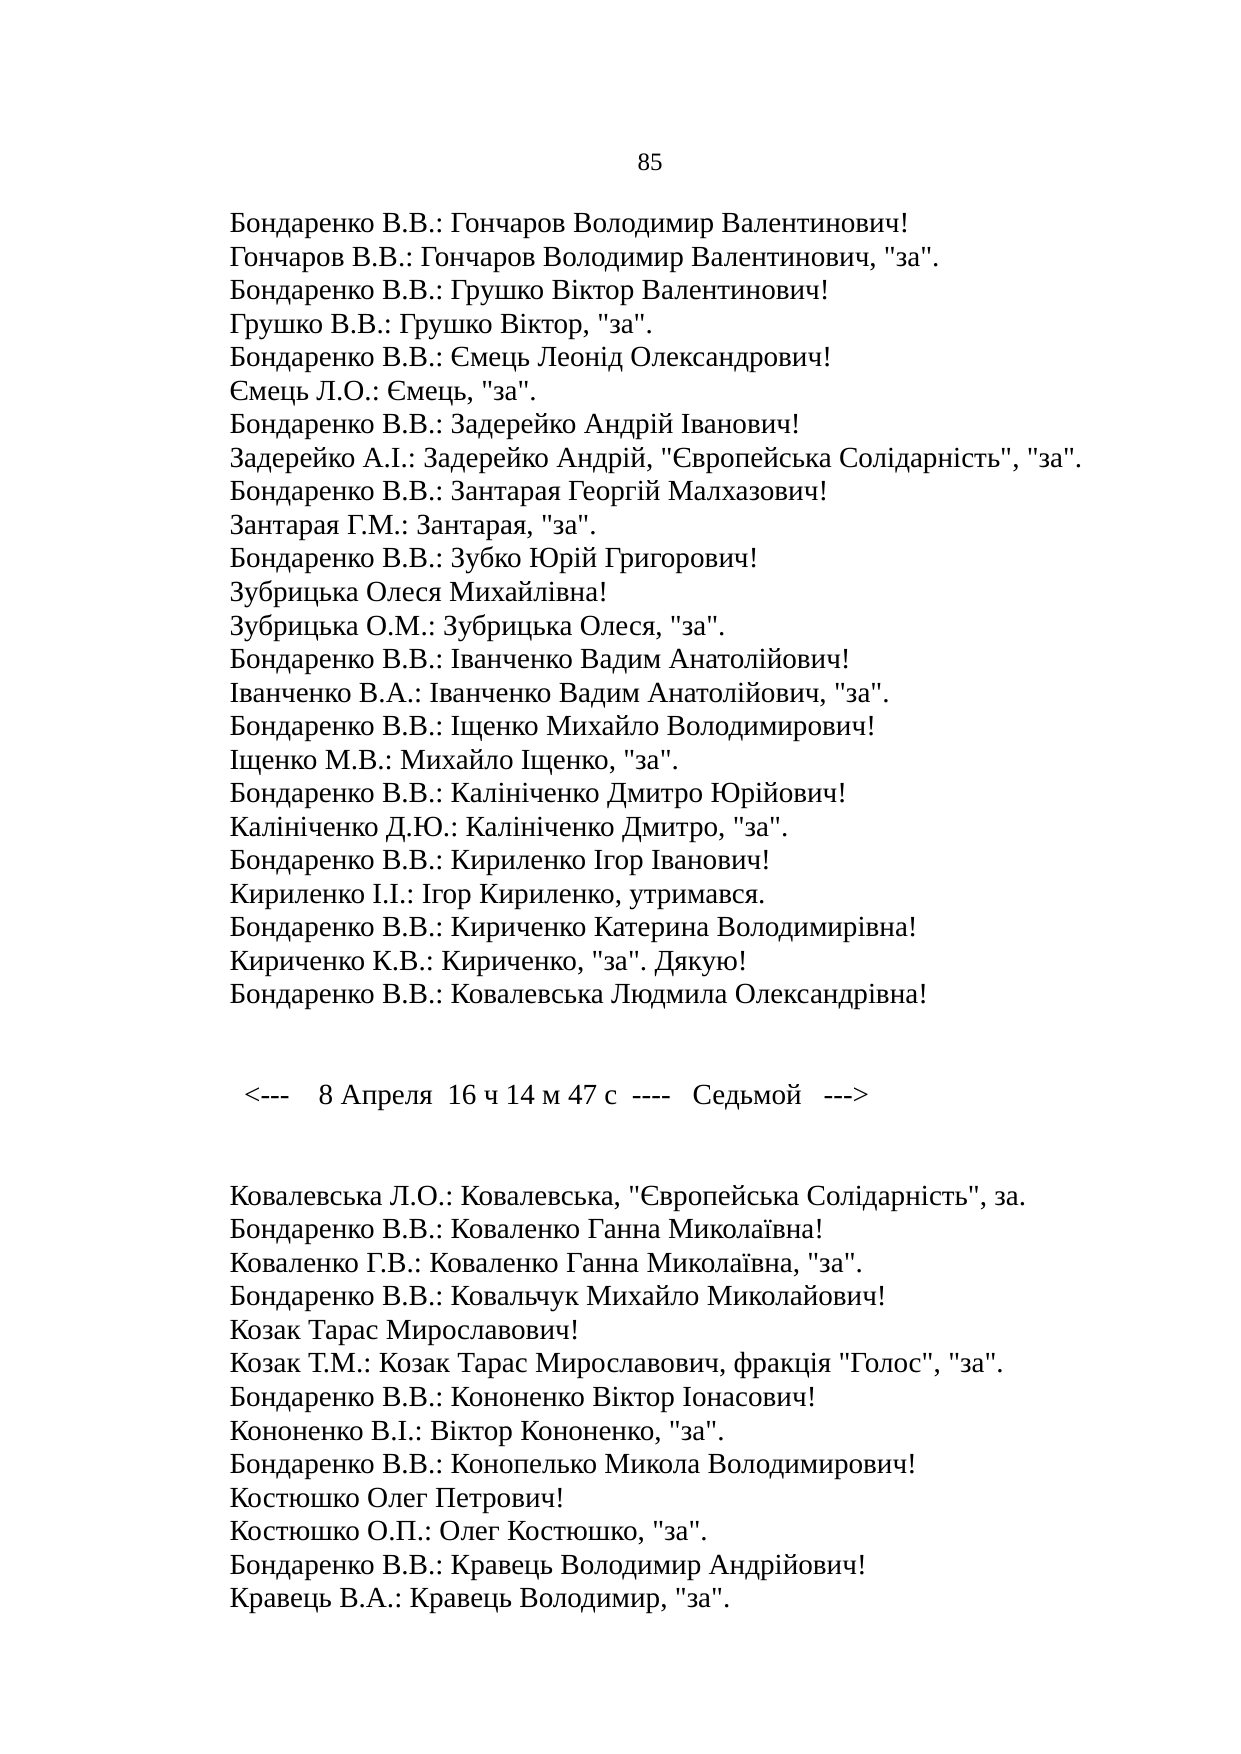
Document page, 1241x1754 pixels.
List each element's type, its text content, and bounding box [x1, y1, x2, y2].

text Бондаренко В.В.: Коваленко Ганна Миколаївна! [177, 1211, 1122, 1245]
text Зантарая Г.М.: Зантарая, "за". [177, 507, 1122, 541]
text Бондаренко В.В.: Іщенко Михайло Володимирович! [177, 708, 1122, 742]
text Бондаренко В.В.: Задерейко Андрій Іванович! [177, 406, 1122, 440]
text Кравець В.А.: Кравець Володимир, "за". [177, 1580, 1122, 1614]
text Кириченко К.В.: Кириченко, "за". Дякую! [177, 943, 1122, 977]
text Іщенко М.В.: Михайло Іщенко, "за". [177, 742, 1122, 775]
text Бондаренко В.В.: Грушко Віктор Валентинович! [177, 272, 1122, 306]
text Ковалевська Л.О.: Ковалевська, "Європейська Солідарність", за. [177, 1178, 1122, 1211]
text Бондаренко В.В.: Зантарая Георгій Малхазович! [177, 473, 1122, 507]
text Козак Т.М.: Козак Тарас Мирославович, фракція "Голос", "за". [177, 1346, 1122, 1379]
text Кириленко І.І.: Ігор Кириленко, утримався. [177, 876, 1122, 909]
text Кононенко В.І.: Віктор Кононенко, "за". [177, 1413, 1122, 1446]
text Костюшко О.П.: Олег Костюшко, "за". [177, 1513, 1122, 1547]
text Бондаренко В.В.: Кононенко Віктор Іонасович! [177, 1379, 1122, 1413]
text Коваленко Г.В.: Коваленко Ганна Миколаївна, "за". [177, 1245, 1122, 1278]
text Бондаренко В.В.: Конопелько Микола Володимирович! [177, 1446, 1122, 1480]
text Бондаренко В.В.: Кириченко Катерина Володимирівна! [177, 909, 1122, 943]
text Бондаренко В.В.: Кравець Володимир Андрійович! [177, 1547, 1122, 1580]
text Зубрицька Олеся Михайлівна! [177, 574, 1122, 608]
text Бондаренко В.В.: Ковалевська Людмила Олександрівна! [177, 977, 1122, 1010]
text Зубрицька О.М.: Зубрицька Олеся, "за". [177, 608, 1122, 641]
text Бондаренко В.В.: Калініченко Дмитро Юрійович! [177, 775, 1122, 809]
text Бондаренко В.В.: Ємець Леонід Олександрович! [177, 339, 1122, 373]
text Гончаров В.В.: Гончаров Володимир Валентинович, "за". [177, 239, 1122, 272]
text Бондаренко В.В.: Зубко Юрій Григорович! [177, 541, 1122, 574]
text Бондаренко В.В.: Кириленко Ігор Іванович! [177, 842, 1122, 876]
text Іванченко В.А.: Іванченко Вадим Анатолійович, "за". [177, 675, 1122, 708]
text Ємець Л.О.: Ємець, "за". [177, 373, 1122, 406]
text Бондаренко В.В.: Гончаров Володимир Валентинович! [177, 205, 1122, 239]
text Костюшко Олег Петрович! [177, 1480, 1122, 1513]
text Бондаренко В.В.: Іванченко Вадим Анатолійович! [177, 641, 1122, 675]
text Калініченко Д.Ю.: Калініченко Дмитро, "за". [177, 809, 1122, 842]
text Козак Тарас Мирославович! [177, 1312, 1122, 1346]
text Бондаренко В.В.: Ковальчук Михайло Миколайович! [177, 1278, 1122, 1312]
text Задерейко А.І.: Задерейко Андрій, "Європейська Солідарність", "за". [177, 440, 1122, 473]
text <--- 8 Апреля 16 ч 14 м 47 с ---- Седьмой ---> [177, 1077, 1122, 1111]
text Грушко В.В.: Грушко Віктор, "за". [177, 306, 1122, 339]
